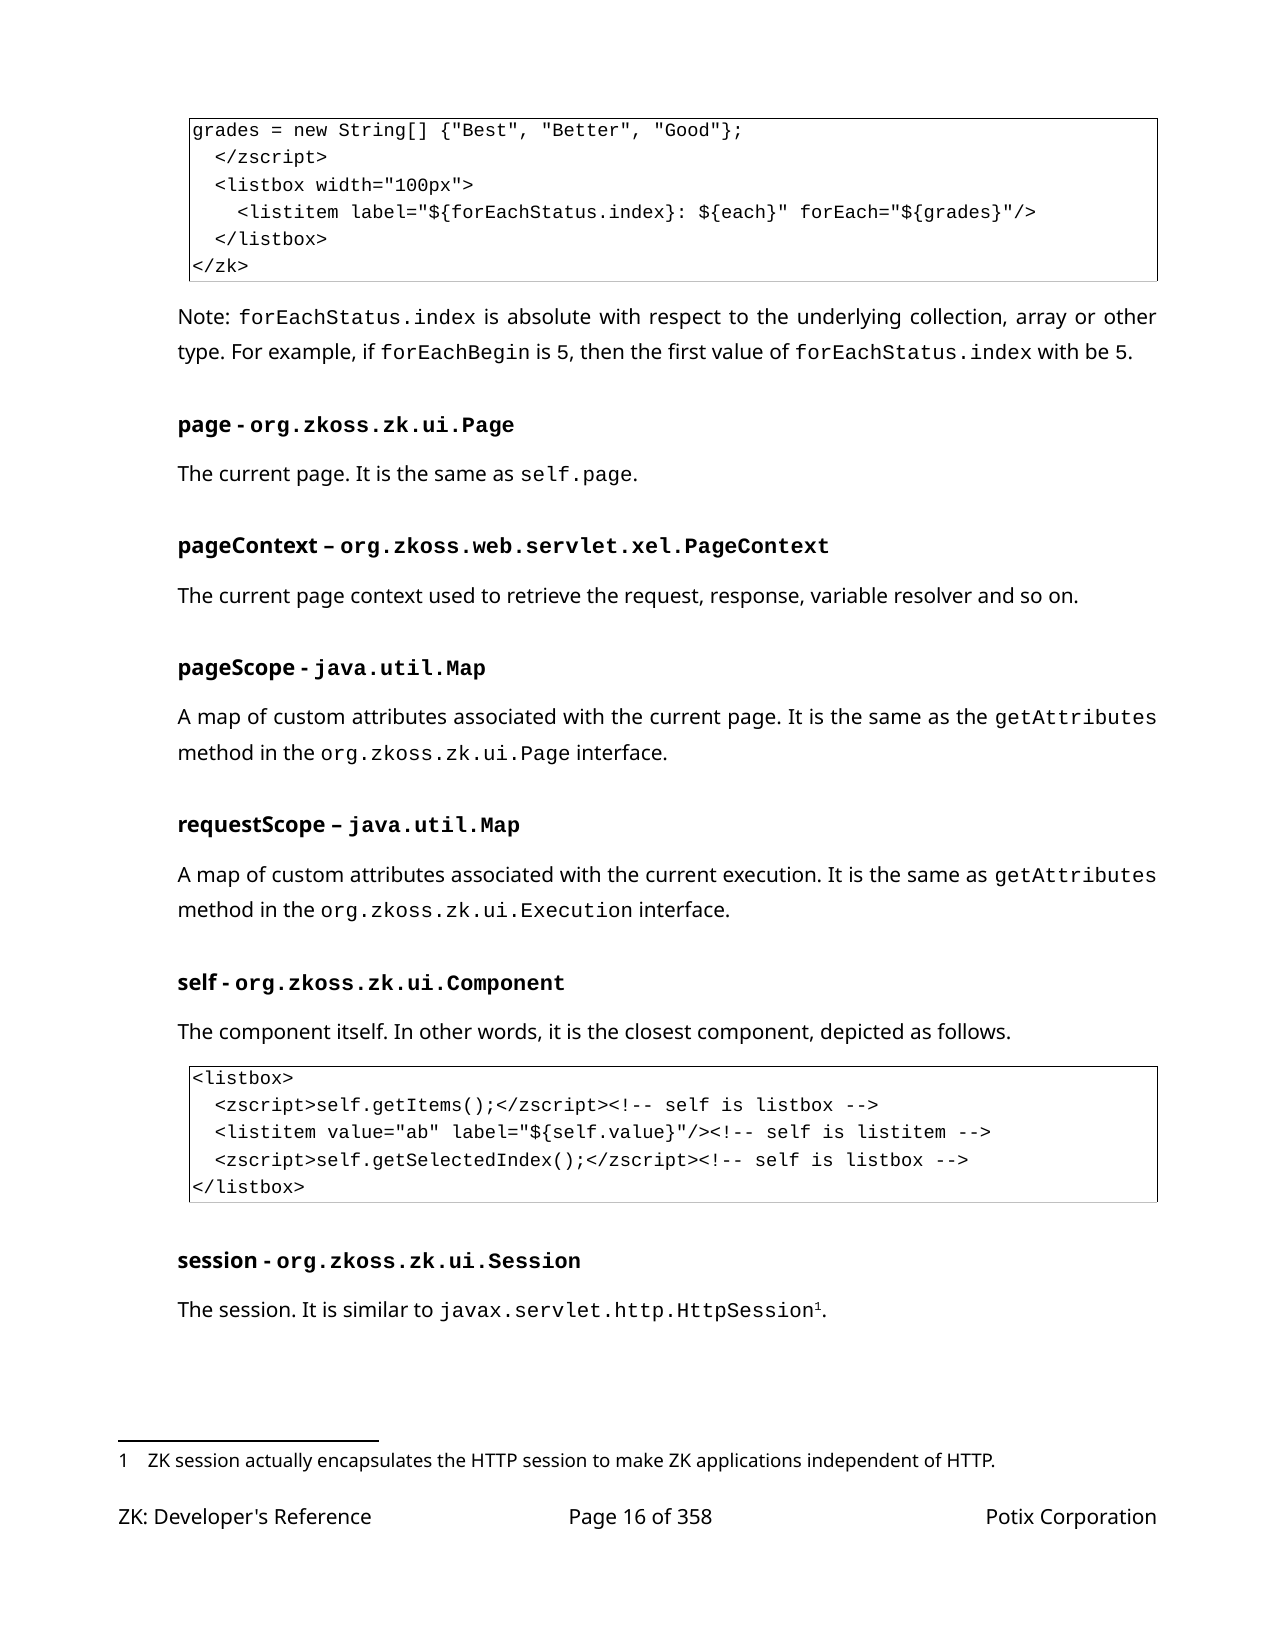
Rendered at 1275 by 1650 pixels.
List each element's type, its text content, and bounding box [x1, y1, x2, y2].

text The component itself. In other words, it is the closest component, depicted as follows. [177, 1017, 1157, 1045]
text The current page. It is the same as self.page. [177, 459, 1157, 488]
text <listitem label="${forEachStatus.index}: ${each}" forEach="${grades}"/> [190, 200, 1157, 224]
subtitle page - org.zkoss.zk.ui.Page [177, 408, 1157, 439]
text A map of custom attributes associated with the current execution. It is the same as getAttributes method in the org.zkoss.zk.ui.Execution interface. [177, 860, 1157, 924]
subtitle session - org.zkoss.zk.ui.Session [177, 1244, 1157, 1274]
text </listbox> [190, 227, 1157, 251]
text The session. It is similar to javax.servlet.http.HttpSession. [177, 1295, 1157, 1324]
text grades = new String[] {"Best", "Better", "Good"}; [190, 119, 1157, 142]
text <zscript>self.getItems();</zscript><!-- self is listbox --> [190, 1093, 1157, 1117]
text </zk> [190, 254, 1157, 281]
subtitle self - org.zkoss.zk.ui.Component [177, 966, 1157, 996]
text <listbox width="100px"> [190, 172, 1157, 197]
text The current page context used to retrieve the request, response, variable resolver and so on. [177, 581, 1157, 609]
text Note: forEachStatus.index is absolute with respect to the underlying collection, array or other type. For example, if forEachBegin is 5, then the first value of forEachStatus.index with be 5. [177, 302, 1157, 366]
subtitle requestScope – java.util.Map [177, 809, 1157, 839]
text <listitem value="ab" label="${self.value}"/><!-- self is listitem --> [190, 1120, 1157, 1144]
text </zscript> [190, 145, 1157, 169]
text ZK session actually encapsulates the HTTP session to make ZK applications independent of HTTP. [118, 1447, 1157, 1473]
text A map of custom attributes associated with the current page. It is the same as the getAttributes method in the org.zkoss.zk.ui.Page interface. [177, 702, 1157, 767]
text <zscript>self.getSelectedIndex();</zscript><!-- self is listbox --> [190, 1147, 1157, 1172]
text <listbox> [190, 1067, 1157, 1090]
text </listbox> [190, 1175, 1157, 1202]
subtitle pageScope - java.util.Map [177, 652, 1157, 682]
subtitle pageContext – org.zkoss.web.servlet.xel.PageContext [177, 530, 1157, 560]
